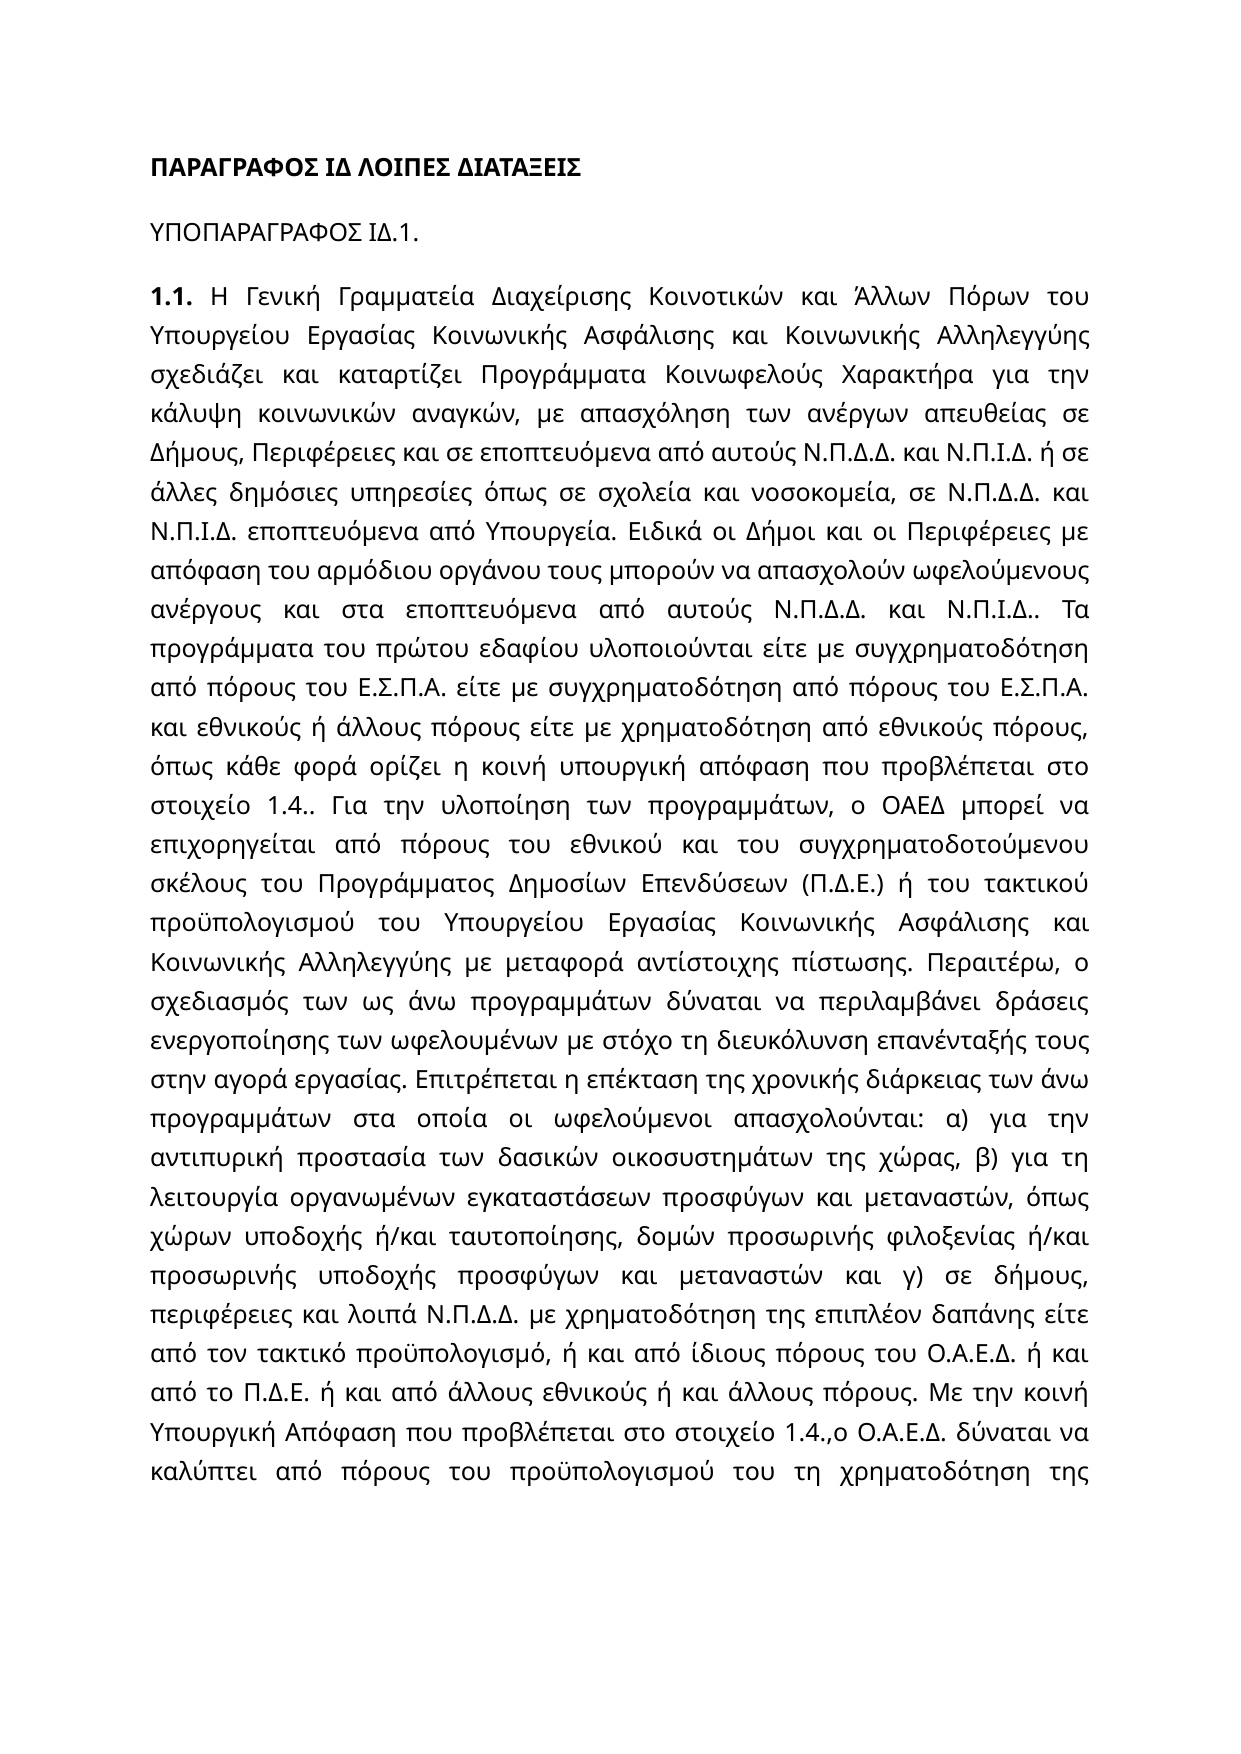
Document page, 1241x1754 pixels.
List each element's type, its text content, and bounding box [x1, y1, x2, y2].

text ΥΠΟΠΑΡΑΓΡΑΦΟΣ ΙΔ.1. [150, 214, 1090, 248]
text ΠΑΡΑΓΡΑΦΟΣ ΙΔ ΛΟΙΠΕΣ ΔΙΑΤΑΞΕΙΣ [150, 150, 1090, 184]
text 1.1. Η Γενική Γραμματεία Διαχείρισης Κοινοτικών και Άλλων Πόρων του Υπουργείου Εργασίας Κοινωνικής Ασφάλισης και Κοινωνικής Αλληλεγγύης σχεδιάζει και καταρτίζει Προγράμματα Κοινωφελούς Χαρακτήρα για την κάλυψη κοινωνικών αναγκών, με απασχόληση των ανέργων απευθείας σε Δήμους, Περιφέρειες και σε εποπτευόμενα από αυτούς Ν.Π.Δ.Δ. και Ν.Π.Ι.Δ. ή σε άλλες δημόσιες υπηρεσίες όπως σε σχολεία και νοσοκομεία, σε Ν.Π.Δ.Δ. και Ν.Π.Ι.Δ. εποπτευόμενα από Υπουργεία. Ειδικά οι Δήμοι και οι Περιφέρειες με απόφαση του αρμόδιου οργάνου τους μπορούν να απασχολούν ωφελούμενους ανέργους και στα εποπτευόμενα από αυτούς Ν.Π.Δ.Δ. και Ν.Π.Ι.Δ.. Τα προγράμματα του πρώτου εδαφίου υλοποιούνται είτε με συγχρηματοδότηση από πόρους του Ε.Σ.Π.Α. είτε με συγχρηματοδότηση από πόρους του Ε.Σ.Π.Α. και εθνικούς ή άλλους πόρους είτε με χρηματοδότηση από εθνικούς πόρους, όπως κάθε φορά ορίζει η κοινή υπουργική απόφαση που προβλέπεται στο στοιχείο 1.4.. Για την υλοποίηση των προγραμμάτων, ο ΟΑΕΔ μπορεί να επιχορηγείται από πόρους του εθνικού και του συγχρηματοδοτούμενου σκέλους του Προγράμματος Δημοσίων Επενδύσεων (Π.Δ.Ε.) ή του τακτικού προϋπολογισμού του Υπουργείου Εργασίας Κοινωνικής Ασφάλισης και Κοινωνικής Αλληλεγγύης με μεταφορά αντίστοιχης πίστωσης. Περαιτέρω, ο σχεδιασμός των ως άνω προγραμμάτων δύναται να περιλαμβάνει δράσεις ενεργοποίησης των ωφελουμένων με στόχο τη διευκόλυνση επανένταξής τους στην αγορά εργασίας. Eπιτρέπεται η επέκταση της χρονικής διάρκειας των άνω προγραμμάτων στα οποία οι ωφελούμενοι απασχολούνται: α) για την αντιπυρική προστασία των δασικών οικοσυστημάτων της χώρας, β) για τη λειτουργία οργανωμένων εγκαταστάσεων προσφύγων και μεταναστών, όπως χώρων υποδοχής ή/και ταυτοποίησης, δομών προσωρινής φιλοξενίας ή/και προσωρινής υποδοχής προσφύγων και μεταναστών και γ) σε δήμους, περιφέρειες και λοιπά Ν.Π.Δ.Δ. με χρηματοδότηση της επιπλέον δαπάνης είτε από τον τακτικό προϋπολογισμό, ή και από ίδιους πόρους του Ο.Α.Ε.Δ. ή και από το Π.Δ.Ε. ή και από άλλους εθνικούς ή και άλλους πόρους. Με την κοινή Υπουργική Απόφαση που προβλέπεται στο στοιχείο 1.4.,ο Ο.Α.Ε.Δ. δύναται να καλύπτει από πόρους του προϋπολογισμού του τη χρηματοδότηση της [150, 278, 1090, 1487]
